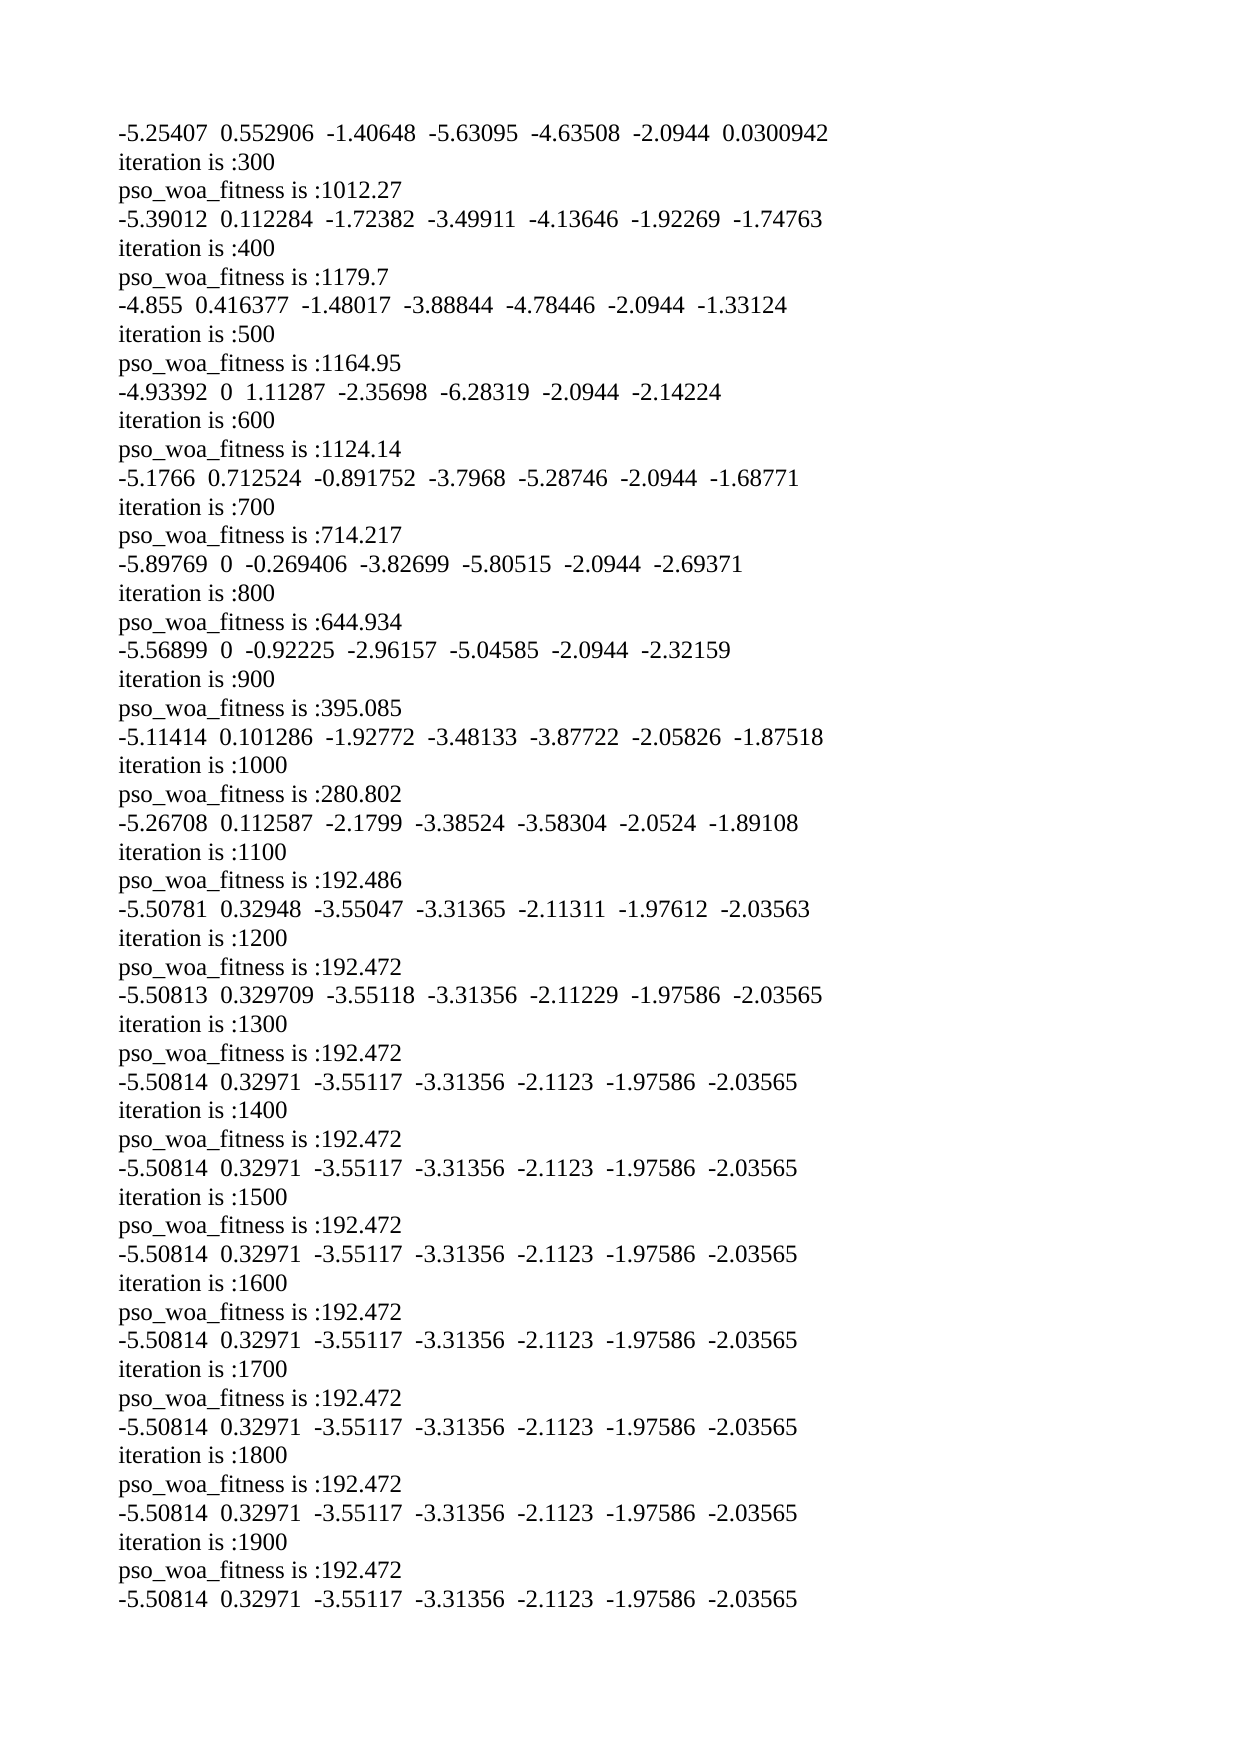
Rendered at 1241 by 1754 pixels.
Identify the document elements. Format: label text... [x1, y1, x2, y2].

text pso_woa_fitness is :192.472 [118, 1038, 1122, 1067]
text pso_woa_fitness is :192.472 [118, 1124, 1122, 1153]
text -5.50814 0.32971 -3.55117 -3.31356 -2.1123 -1.97586 -2.03565 [118, 1239, 1122, 1268]
text iteration is :300 [118, 147, 1122, 176]
text iteration is :1300 [118, 1009, 1122, 1038]
text pso_woa_fitness is :1179.7 [118, 262, 1122, 291]
text iteration is :1200 [118, 923, 1122, 952]
text -5.25407 0.552906 -1.40648 -5.63095 -4.63508 -2.0944 0.0300942 [118, 118, 1122, 147]
text -5.1766 0.712524 -0.891752 -3.7968 -5.28746 -2.0944 -1.68771 [118, 463, 1122, 492]
text iteration is :1400 [118, 1096, 1122, 1124]
text -4.855 0.416377 -1.48017 -3.88844 -4.78446 -2.0944 -1.33124 [118, 291, 1122, 319]
text -5.50814 0.32971 -3.55117 -3.31356 -2.1123 -1.97586 -2.03565 [118, 1584, 1122, 1613]
text pso_woa_fitness is :644.934 [118, 607, 1122, 636]
text -4.93392 0 1.11287 -2.35698 -6.28319 -2.0944 -2.14224 [118, 377, 1122, 406]
text pso_woa_fitness is :1164.95 [118, 348, 1122, 377]
text iteration is :1500 [118, 1182, 1122, 1211]
text -5.26708 0.112587 -2.1799 -3.38524 -3.58304 -2.0524 -1.89108 [118, 808, 1122, 837]
text -5.50814 0.32971 -3.55117 -3.31356 -2.1123 -1.97586 -2.03565 [118, 1498, 1122, 1527]
text pso_woa_fitness is :192.472 [118, 1211, 1122, 1239]
text -5.50813 0.329709 -3.55118 -3.31356 -2.11229 -1.97586 -2.03565 [118, 981, 1122, 1009]
text -5.50781 0.32948 -3.55047 -3.31365 -2.11311 -1.97612 -2.03563 [118, 894, 1122, 923]
text pso_woa_fitness is :192.472 [118, 1297, 1122, 1326]
text pso_woa_fitness is :395.085 [118, 693, 1122, 722]
text iteration is :1000 [118, 751, 1122, 779]
text pso_woa_fitness is :192.472 [118, 1556, 1122, 1584]
text pso_woa_fitness is :280.802 [118, 779, 1122, 808]
text pso_woa_fitness is :192.472 [118, 952, 1122, 981]
text iteration is :800 [118, 578, 1122, 607]
text pso_woa_fitness is :1012.27 [118, 176, 1122, 204]
text pso_woa_fitness is :192.472 [118, 1469, 1122, 1498]
text -5.11414 0.101286 -1.92772 -3.48133 -3.87722 -2.05826 -1.87518 [118, 722, 1122, 751]
text pso_woa_fitness is :1124.14 [118, 434, 1122, 463]
text -5.50814 0.32971 -3.55117 -3.31356 -2.1123 -1.97586 -2.03565 [118, 1326, 1122, 1354]
text iteration is :1600 [118, 1268, 1122, 1297]
text iteration is :500 [118, 319, 1122, 348]
text -5.56899 0 -0.92225 -2.96157 -5.04585 -2.0944 -2.32159 [118, 636, 1122, 664]
text pso_woa_fitness is :714.217 [118, 521, 1122, 549]
text pso_woa_fitness is :192.486 [118, 866, 1122, 894]
text iteration is :1700 [118, 1354, 1122, 1383]
text pso_woa_fitness is :192.472 [118, 1383, 1122, 1412]
text iteration is :900 [118, 664, 1122, 693]
text iteration is :1900 [118, 1527, 1122, 1556]
text iteration is :1100 [118, 837, 1122, 866]
text iteration is :400 [118, 233, 1122, 262]
text iteration is :1800 [118, 1441, 1122, 1469]
text -5.39012 0.112284 -1.72382 -3.49911 -4.13646 -1.92269 -1.74763 [118, 204, 1122, 233]
text iteration is :700 [118, 492, 1122, 521]
text -5.89769 0 -0.269406 -3.82699 -5.80515 -2.0944 -2.69371 [118, 549, 1122, 578]
text -5.50814 0.32971 -3.55117 -3.31356 -2.1123 -1.97586 -2.03565 [118, 1412, 1122, 1441]
text -5.50814 0.32971 -3.55117 -3.31356 -2.1123 -1.97586 -2.03565 [118, 1067, 1122, 1096]
text -5.50814 0.32971 -3.55117 -3.31356 -2.1123 -1.97586 -2.03565 [118, 1153, 1122, 1182]
text iteration is :600 [118, 406, 1122, 434]
